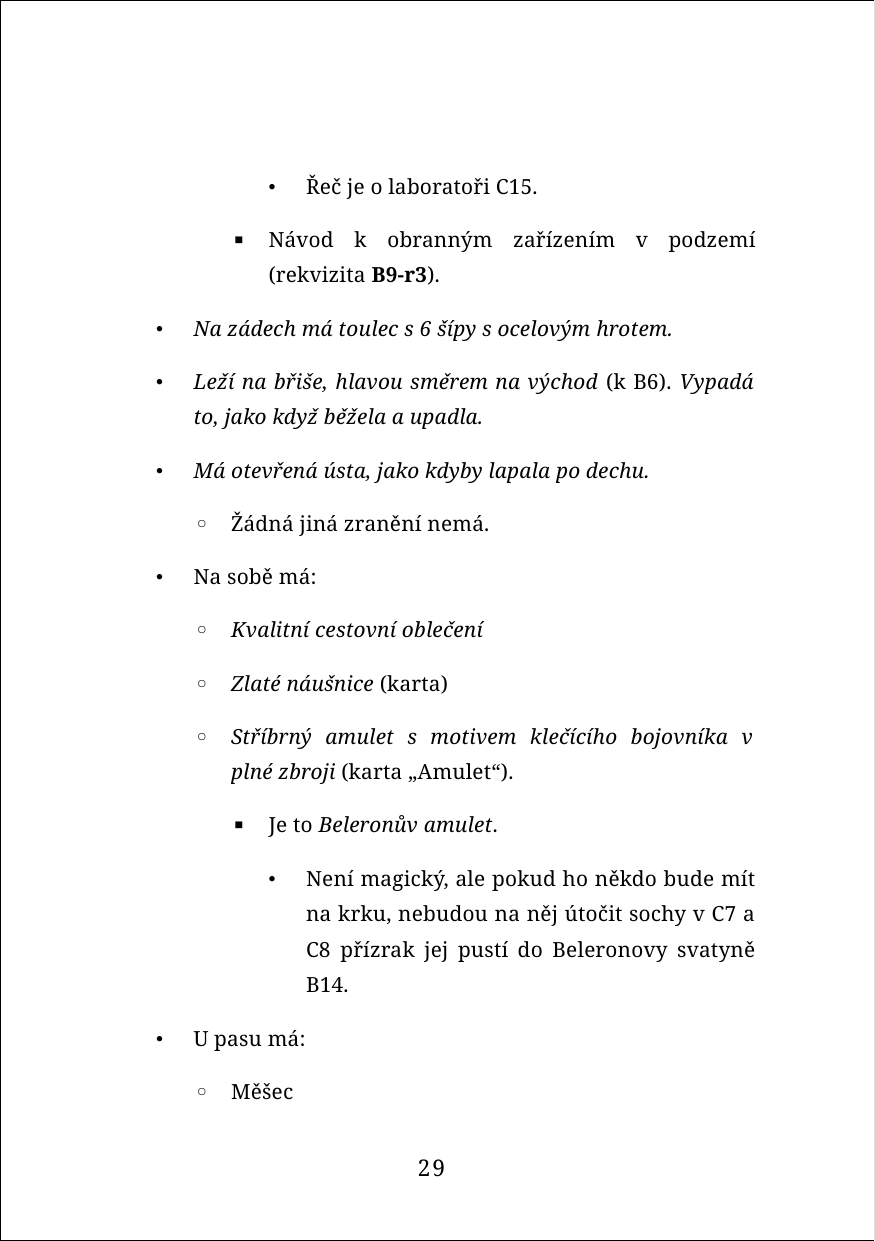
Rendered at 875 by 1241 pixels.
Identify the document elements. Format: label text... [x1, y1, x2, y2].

list Leží na břiše, hlavou směrem na východ (k B6). Vypadá to, jako když běžela a upadla. [156, 367, 756, 431]
list Kvalitní cestovní oblečení [193, 615, 756, 644]
list Návod k obranným zařízením v podzemí (rekvizita B9-r3). [231, 225, 756, 289]
list Na sobě má: [156, 562, 756, 591]
list Je to Beleronův amulet. [231, 811, 756, 839]
list Stříbrný amulet s motivem klečícího bojovníka v plné zbroji (karta „Amulet“). [193, 722, 756, 786]
list Měšec [193, 1077, 756, 1105]
list Má otevřená ústa, jako kdyby lapala po dechu. [156, 456, 756, 484]
list Zlaté náušnice (karta) [193, 669, 756, 697]
list Žádná jiná zranění nemá. [193, 509, 756, 537]
list Není magický, ale pokud ho někdo bude mít na krku, nebudou na něj útočit sochy v C7 a C8 přízrak jej pustí do Beleronovy svatyně B14. [268, 864, 756, 999]
list Na zádech má toulec s 6 šípy s ocelovým hrotem. [156, 314, 756, 342]
list U pasu má: [156, 1024, 756, 1052]
list Řeč je o laboratoři C15. [268, 172, 756, 200]
